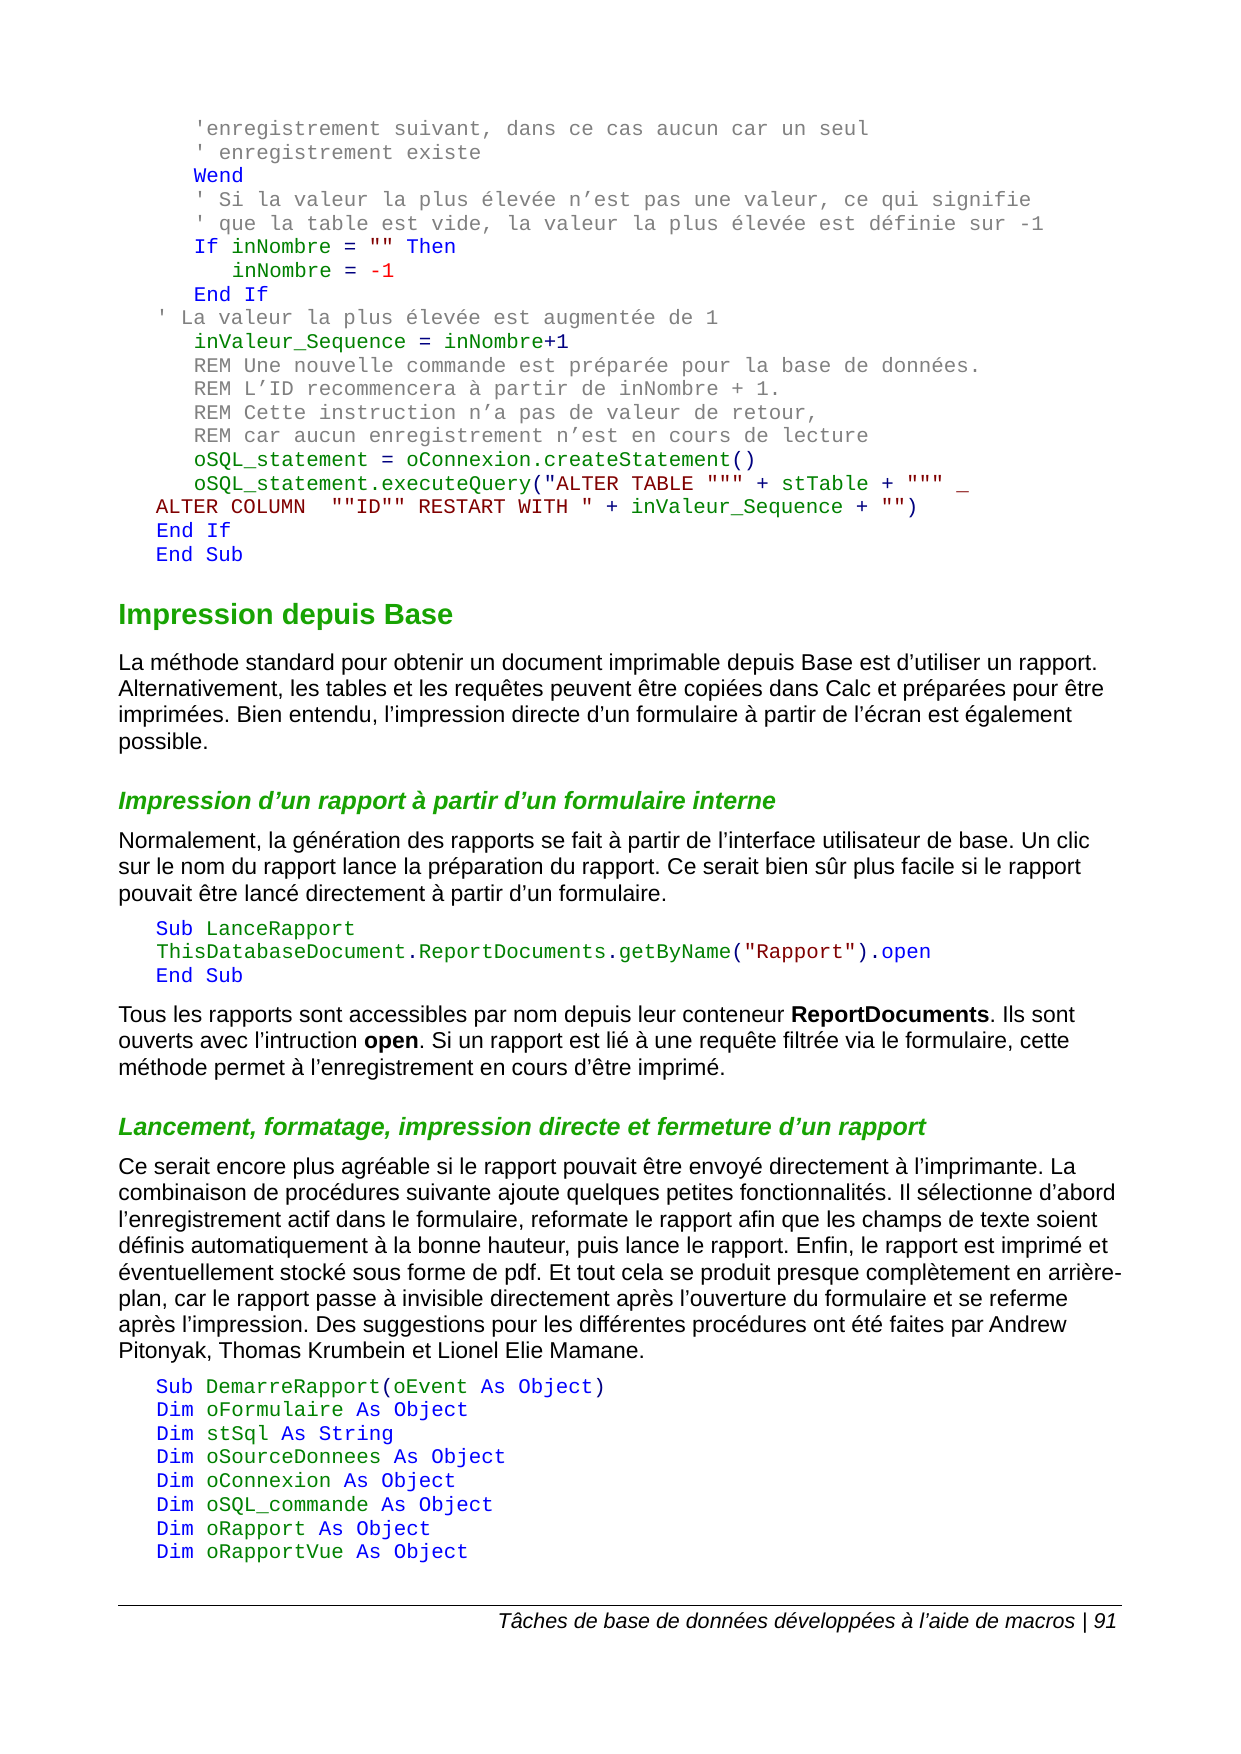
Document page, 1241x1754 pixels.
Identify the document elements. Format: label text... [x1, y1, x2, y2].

text 'enregistrement suivant, dans ce cas aucun car un seul [156, 118, 1122, 142]
text REM Cette instruction n’a pas de valeur de retour, [156, 402, 1122, 426]
text ALTER COLUMN ""ID"" RESTART WITH " + inValeur_Sequence + "") [156, 496, 1122, 520]
text oSQL_statement = oConnexion.createStatement() [156, 449, 1122, 473]
text inValeur_Sequence = inNombre+1 [156, 331, 1122, 354]
text ThisDatabaseDocument.ReportDocuments.getByName("Rapport").open [156, 941, 1122, 965]
text inNombre = -1 [156, 260, 1122, 284]
text oSQL_statement.executeQuery("ALTER TABLE """ + stTable + """ _ [156, 473, 1122, 496]
text Dim oSQL_commande As Object [156, 1494, 1122, 1517]
text End If [156, 520, 1122, 544]
text End If [156, 284, 1122, 307]
text Dim oRapport As Object [156, 1517, 1122, 1541]
text ' Si la valeur la plus élevée n’est pas une valeur, ce qui signifie [156, 189, 1122, 213]
text ' La valeur la plus élevée est augmentée de 1 [156, 307, 1122, 331]
text La méthode standard pour obtenir un document imprimable depuis Base est d’utiliser un rapport. Alternativement, les tables et les requêtes peuvent être copiées dans Calc et préparées pour être imprimées. Bien entendu, l’impression directe d’un formulaire à partir de l’écran est également possible. [118, 648, 1122, 754]
text REM car aucun enregistrement n’est en cours de lecture [156, 426, 1122, 449]
text ' enregistrement existe [156, 142, 1122, 165]
text Dim oConnexion As Object [156, 1470, 1122, 1494]
text ' que la table est vide, la valeur la plus élevée est définie sur -1 [156, 213, 1122, 236]
text Dim oRapportVue As Object [156, 1541, 1122, 1565]
text Ce serait encore plus agréable si le rapport pouvait être envoyé directement à l’imprimante. La combinaison de procédures suivante ajoute quelques petites fonctionnalités. Il sélectionne d’abord l’enregistrement actif dans le formulaire, reformate le rapport afin que les champs de texte soient définis automatiquement à la bonne hauteur, puis lance le rapport. Enfin, le rapport est imprimé et éventuellement stocké sous forme de pdf. Et tout cela se produit presque complètement en arrière-plan, car le rapport passe à invisible directement après l’ouverture du formulaire et se referme après l’impression. Des suggestions pour les différentes procédures ont été faites par Andrew Pitonyak, Thomas Krumbein et Lionel Elie Mamane. [118, 1153, 1122, 1364]
text End Sub [156, 965, 1122, 989]
text Sub LanceRapport [156, 918, 1122, 941]
text REM L’ID recommencera à partir de inNombre + 1. [156, 378, 1122, 402]
text If inNombre = "" Then [156, 236, 1122, 260]
text Sub DemarreRapport(oEvent As Object) [156, 1376, 1122, 1399]
text End Sub [156, 544, 1122, 567]
text Dim stSql As String [156, 1423, 1122, 1447]
text Wend [156, 165, 1122, 189]
text Normalement, la génération des rapports se fait à partir de l’interface utilisateur de base. Un clic sur le nom du rapport lance la préparation du rapport. Ce serait bien sûr plus facile si le rapport pouvait être lancé directement à partir d’un formulaire. [118, 827, 1122, 906]
text REM Une nouvelle commande est préparée pour la base de données. [156, 354, 1122, 378]
text Dim oFormulaire As Object [156, 1399, 1122, 1423]
text Dim oSourceDonnees As Object [156, 1447, 1122, 1470]
subtitle Impression depuis Base [118, 597, 1122, 631]
text Tous les rapports sont accessibles par nom depuis leur conteneur ReportDocuments. Ils sont ouverts avec l’intruction open. Si un rapport est lié à une requête filtrée via le formulaire, cette méthode permet à l’enregistrement en cours d’être imprimé. [118, 1001, 1122, 1080]
subtitle Lancement, formatage, impression directe et fermeture d’un rapport [118, 1112, 1122, 1141]
subtitle Impression d’un rapport à partir d’un formulaire interne [118, 786, 1122, 815]
